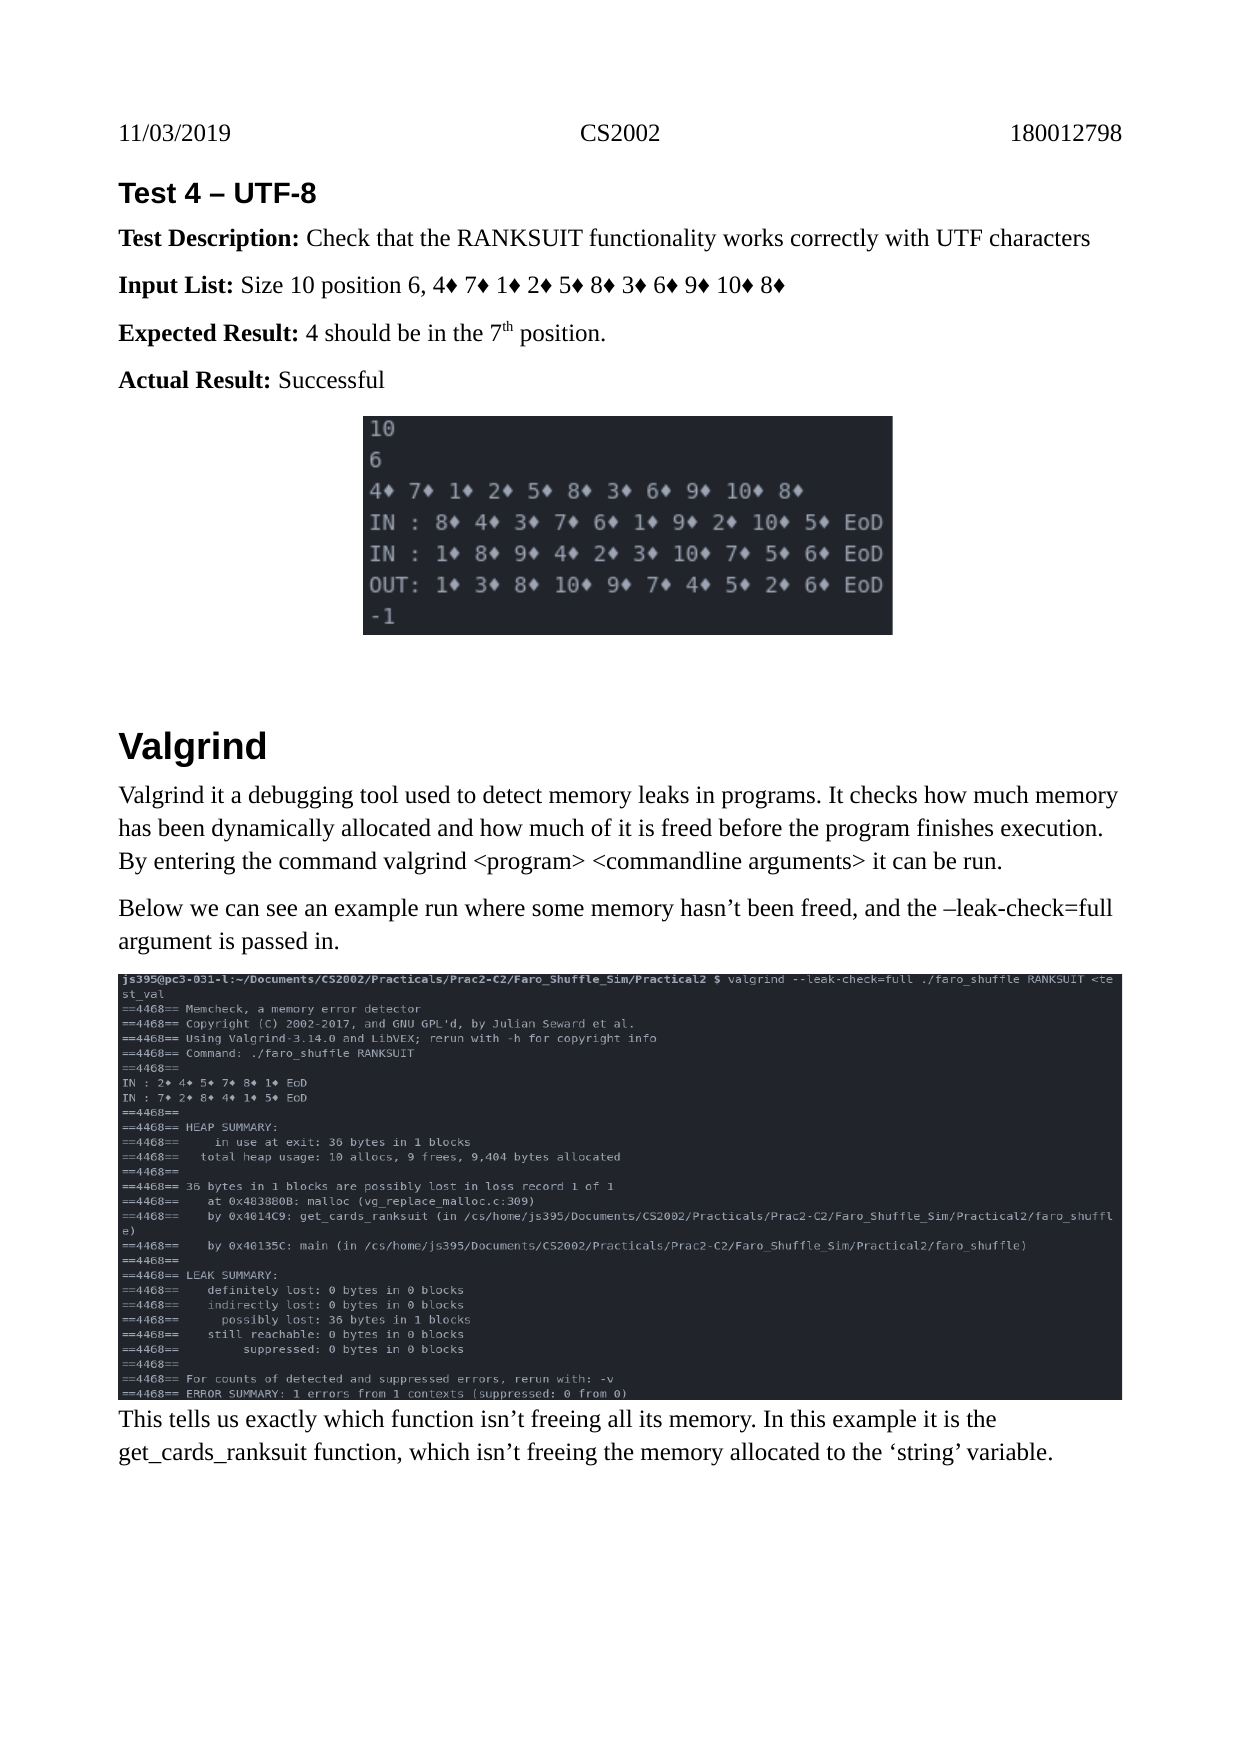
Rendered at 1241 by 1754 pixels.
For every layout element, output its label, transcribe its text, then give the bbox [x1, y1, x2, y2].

text Input List: Size 10 position 6, 4♦ 7♦ 1♦ 2♦ 5♦ 8♦ 3♦ 6♦ 9♦ 10♦ 8♦ [118, 270, 1122, 299]
text This tells us exactly which function isn’t freeing all its memory. In this example it is the get_cards_ranksuit function, which isn’t freeing the memory allocated to the ‘string’ variable. [118, 1400, 1122, 1466]
picture [363, 416, 893, 635]
text Below we can see an example run where some memory hasn’t been freed, and the –leak-check=full argument is passed in. [118, 893, 1122, 955]
text Test Description: Check that the RANKSUIT functionality works correctly with UTF characters [118, 223, 1122, 251]
picture [118, 974, 1123, 1400]
text Valgrind it a debugging tool used to detect memory leaks in programs. It checks how much memory has been dynamically allocated and how much of it is freed before the program finishes execution. By entering the command valgrind <program> <commandline arguments> it can be run. [118, 780, 1122, 874]
subtitle Test 4 – UTF-8 [118, 176, 1122, 210]
text Expected Result: 4 should be in the 7th position. [118, 318, 1122, 347]
subtitle Valgrind [118, 724, 1122, 767]
text Actual Result: Successful [118, 365, 1122, 394]
